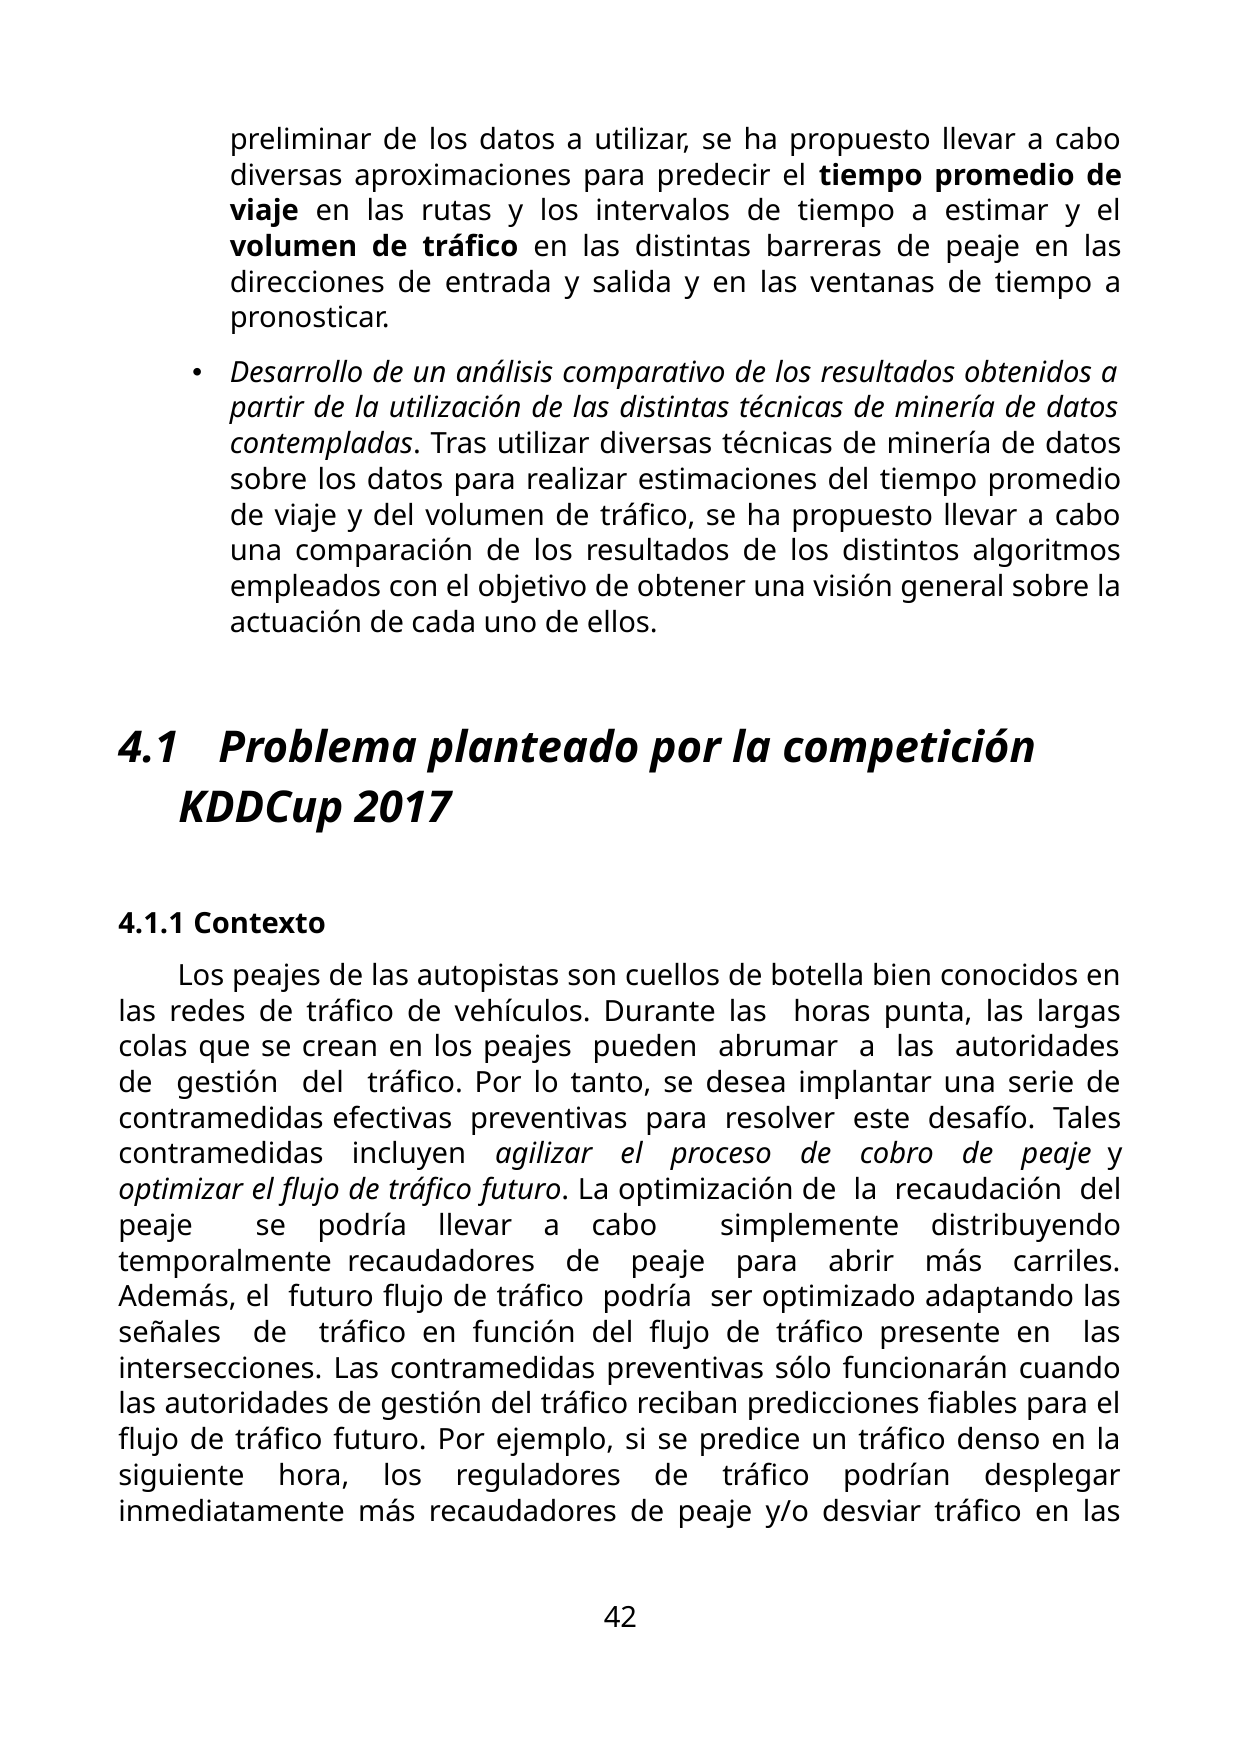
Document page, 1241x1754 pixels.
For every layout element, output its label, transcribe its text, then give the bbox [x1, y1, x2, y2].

text Los peajes de las autopistas son cuellos de botella bien conocidos en las redes de tráfico de vehículos. Durante las horas punta, las largas colas que se crean en los peajes pueden abrumar a las autoridades de gestión del tráfico. Por lo tanto, se desea implantar una serie de contramedidas efectivas preventivas para resolver este desafío. Tales contramedidas incluyen agilizar el proceso de cobro de peaje y optimizar el flujo de tráfico futuro. La optimización de la recaudación del peaje se podría llevar a cabo simplemente distribuyendo temporalmente recaudadores de peaje para abrir más carriles. Además, el futuro flujo de tráfico podría ser optimizado adaptando las señales de tráfico en función del flujo de tráfico presente en las intersecciones. Las contramedidas preventivas sólo funcionarán cuando las autoridades de gestión del tráfico reciban predicciones fiables para el flujo de tráfico futuro. Por ejemplo, si se predice un tráfico denso en la siguiente hora, los reguladores de tráfico podrían desplegar inmediatamente más recaudadores de peaje y/o desviar tráfico en las [118, 954, 1122, 1530]
list Desarrollo de un análisis comparativo de los resultados obtenidos a partir de la utilización de las distintas técnicas de minería de datos contempladas. Tras utilizar diversas técnicas de minería de datos sobre los datos para realizar estimaciones del tiempo promedio de viaje y del volumen de tráfico, se ha propuesto llevar a cabo una comparación de los resultados de los distintos algoritmos empleados con el objetivo de obtener una visión general sobre la actuación de cada uno de ellos. [192, 351, 1122, 641]
subtitle Problema planteado por la competición KDDCup 2017 [118, 716, 1122, 835]
subtitle Contexto [118, 902, 1122, 942]
list preliminar de los datos a utilizar, se ha propuesto llevar a cabo diversas aproximaciones para predecir el tiempo promedio de viaje en las rutas y los intervalos de tiempo a estimar y el volumen de tráfico en las distintas barreras de peaje en las direcciones de entrada y salida y en las ventanas de tiempo a pronosticar. [192, 118, 1122, 336]
